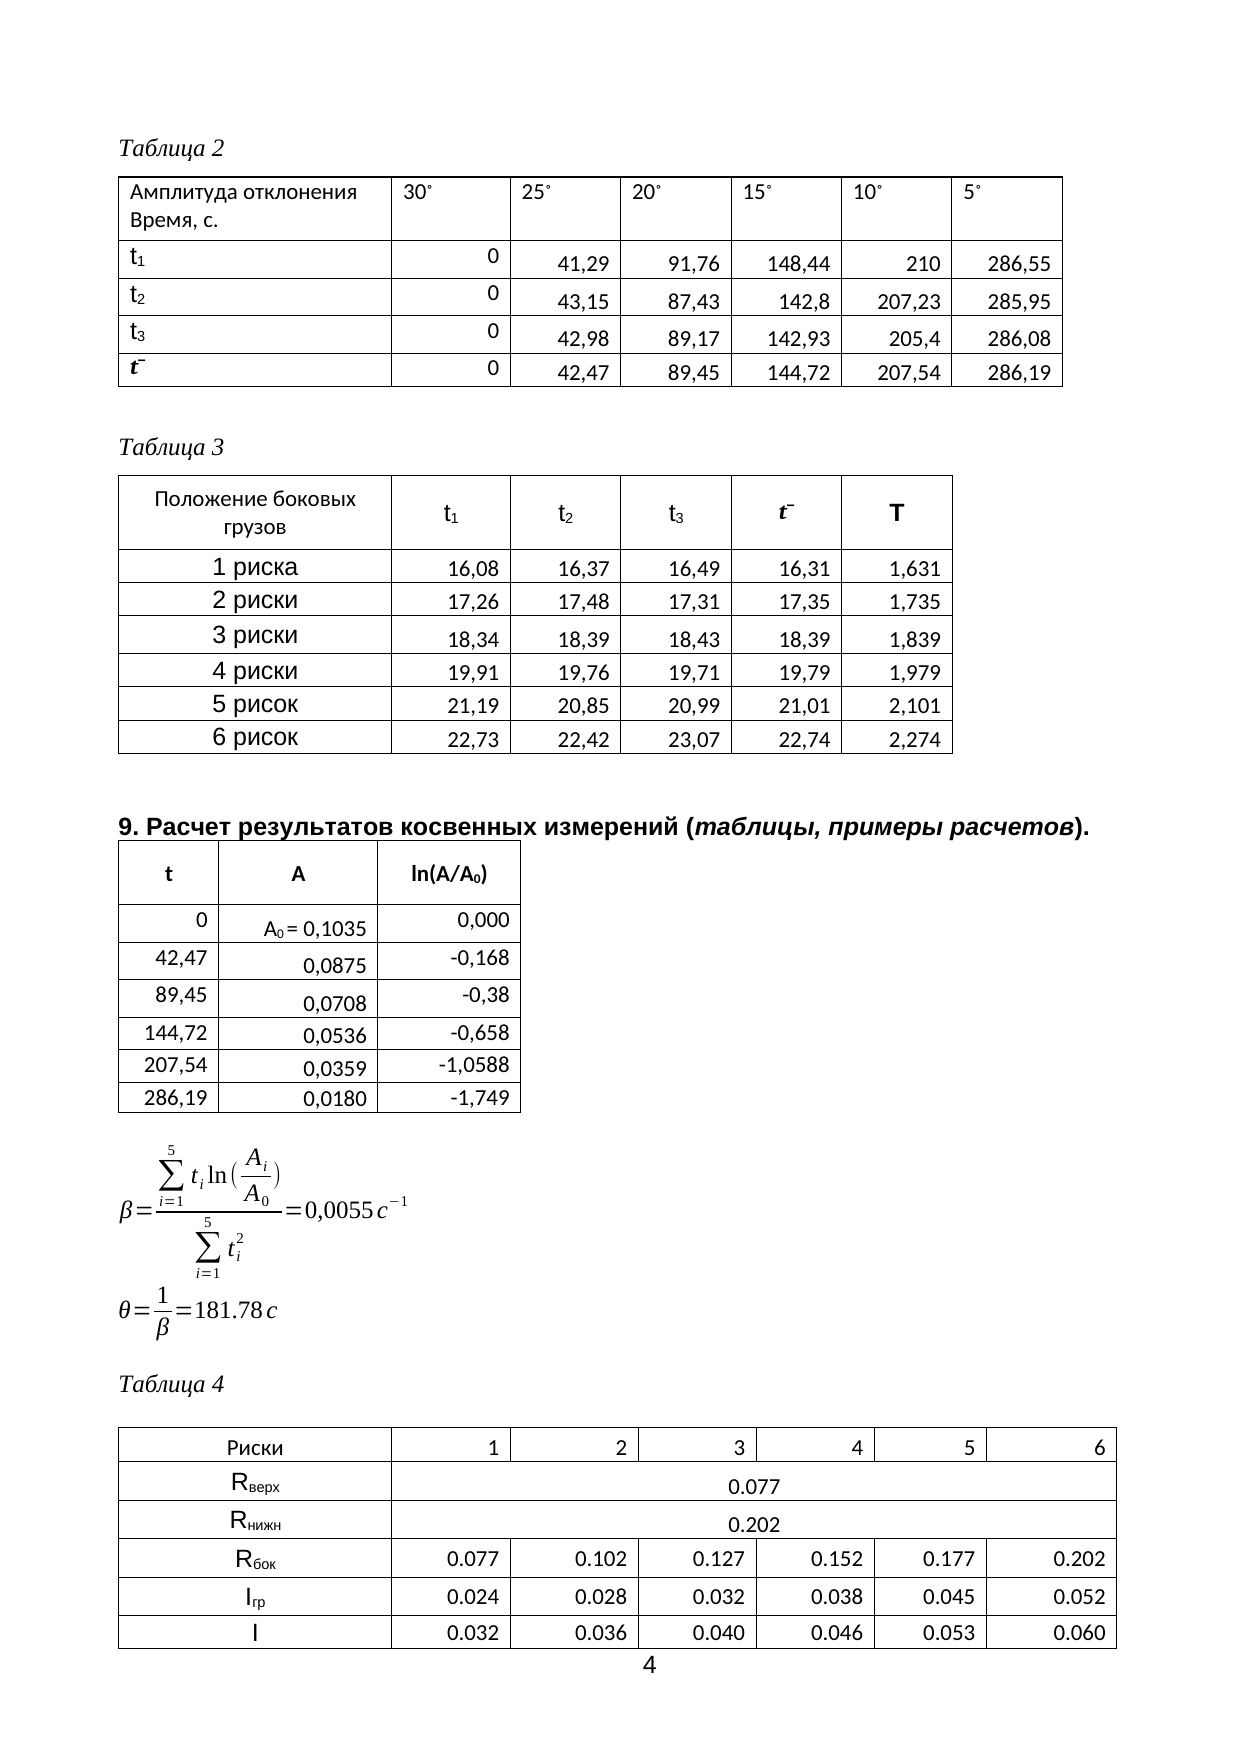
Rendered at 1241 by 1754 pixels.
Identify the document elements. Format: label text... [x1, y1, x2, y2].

table_cell 0 [392, 354, 510, 386]
table_cell t1 [119, 241, 391, 277]
table_cell 0.177 [875, 1539, 986, 1577]
table_cell 0.202 [987, 1539, 1116, 1577]
table_header t3 [621, 476, 731, 549]
table_cell 0 [119, 905, 218, 942]
table_cell 43,15 [511, 279, 620, 315]
table_cell 16,37 [511, 550, 620, 582]
table_cell 1,979 [842, 654, 952, 686]
table_cell 2,274 [842, 721, 952, 753]
table_header 1 [392, 1428, 510, 1461]
table_cell 0.036 [511, 1616, 638, 1648]
table_cell 205,4 [842, 316, 951, 352]
table_cell 0,0875 [219, 943, 377, 979]
table_header t¯ [732, 476, 841, 549]
table_header 20∘ [621, 178, 731, 240]
table_cell t2 [119, 279, 391, 315]
table_cell t¯ [119, 354, 391, 386]
table_cell 2,101 [842, 687, 952, 719]
table_cell 0.077 [392, 1539, 510, 1577]
table_cell 148,44 [732, 241, 841, 277]
table_cell 286,08 [952, 316, 1062, 352]
table_cell 23,07 [621, 721, 731, 753]
table_cell 17,26 [392, 583, 510, 615]
table_cell 0 [392, 241, 510, 277]
table_cell Iгр [119, 1578, 391, 1615]
table_cell 1,735 [842, 583, 952, 615]
table_cell 4 риски [119, 654, 391, 686]
table_cell 0,0708 [219, 980, 377, 1017]
table_cell 1,839 [842, 616, 952, 653]
table_cell 1 риска [119, 550, 391, 582]
table_header 15∘ [732, 178, 841, 240]
table_header 5 [875, 1428, 986, 1461]
table_cell 207,54 [842, 354, 951, 386]
table_cell Rверх [119, 1462, 391, 1500]
text 9. Расчет результатов косвенных измерений (таблицы, примеры расчетов). [118, 812, 1181, 840]
table_cell 0,0180 [219, 1083, 377, 1112]
table_cell 19,79 [732, 654, 841, 686]
table_cell 42,47 [511, 354, 620, 386]
table_cell 18,43 [621, 616, 731, 653]
table_cell 22,74 [732, 721, 841, 753]
table_cell 0.077 [392, 1462, 1116, 1500]
table_cell 22,73 [392, 721, 510, 753]
table_cell 0.045 [875, 1578, 986, 1615]
table_cell 89,45 [119, 980, 218, 1017]
table_cell 41,29 [511, 241, 620, 277]
table_cell 0.032 [639, 1578, 756, 1615]
table_cell 21,01 [732, 687, 841, 719]
table_cell -0,658 [378, 1018, 520, 1049]
table_header t2 [511, 476, 620, 549]
table_cell 17,35 [732, 583, 841, 615]
table_cell Rнижн [119, 1501, 391, 1538]
table_cell 89,45 [621, 354, 731, 386]
table_cell 286,55 [952, 241, 1062, 277]
table_cell 286,19 [952, 354, 1062, 386]
table_cell 0.202 [392, 1501, 1116, 1538]
table_cell 0.038 [757, 1578, 874, 1615]
table_cell 1,631 [842, 550, 952, 582]
table_cell 18,39 [511, 616, 620, 653]
table_cell 18,34 [392, 616, 510, 653]
table_cell t3 [119, 316, 391, 352]
table_cell 42,98 [511, 316, 620, 352]
table_cell 17,31 [621, 583, 731, 615]
table_cell 144,72 [119, 1018, 218, 1049]
table_cell 91,76 [621, 241, 731, 277]
table_cell 0.032 [392, 1616, 510, 1648]
table_cell 0.102 [511, 1539, 638, 1577]
table_cell 0.028 [511, 1578, 638, 1615]
table_cell 0.053 [875, 1616, 986, 1648]
table_header t [119, 841, 218, 904]
table_cell 0.024 [392, 1578, 510, 1615]
table_cell 16,49 [621, 550, 731, 582]
table_cell 3 риски [119, 616, 391, 653]
table_cell -0,168 [378, 943, 520, 979]
table_header 3 [639, 1428, 756, 1461]
table_cell 286,19 [119, 1083, 218, 1112]
table_cell 87,43 [621, 279, 731, 315]
table_cell -1,749 [378, 1083, 520, 1112]
table_cell 142,93 [732, 316, 841, 352]
table_header А [219, 841, 377, 904]
table_cell 22,42 [511, 721, 620, 753]
table_cell 0 [392, 316, 510, 352]
table_header t1 [392, 476, 510, 549]
table_header 6 [987, 1428, 1116, 1461]
table_cell 20,85 [511, 687, 620, 719]
table_cell 20,99 [621, 687, 731, 719]
table_cell -0,38 [378, 980, 520, 1017]
table_cell -1,0588 [378, 1050, 520, 1082]
table_cell 2 риски [119, 583, 391, 615]
table_cell 0.127 [639, 1539, 756, 1577]
table_cell 285,95 [952, 279, 1062, 315]
table_header Амплитуда отклонения Время, с. [119, 178, 391, 240]
table_header 2 [511, 1428, 638, 1461]
text Таблица 3 [118, 432, 1181, 460]
table_cell Rбок [119, 1539, 391, 1577]
table_header Положение боковых грузов [119, 476, 391, 549]
table_cell 0.046 [757, 1616, 874, 1648]
table_cell A0 = 0,1035 [219, 905, 377, 942]
table_cell 5 рисок [119, 687, 391, 719]
table_header 10∘ [842, 178, 951, 240]
table_header 25∘ [511, 178, 620, 240]
text Таблица 4 [118, 1369, 1181, 1398]
table_cell 89,17 [621, 316, 731, 352]
table_cell 0,000 [378, 905, 520, 942]
table_cell 6 рисок [119, 721, 391, 753]
table_cell 0,0359 [219, 1050, 377, 1082]
table_cell 0.060 [987, 1616, 1116, 1648]
table_cell 210 [842, 241, 951, 277]
table_header 30∘ [392, 178, 510, 240]
table_cell 17,48 [511, 583, 620, 615]
table_header 5∘ [952, 178, 1062, 240]
table_cell 144,72 [732, 354, 841, 386]
table_cell I [119, 1616, 391, 1648]
table_header Риски [119, 1428, 391, 1461]
table_cell 19,76 [511, 654, 620, 686]
table_cell 207,54 [119, 1050, 218, 1082]
table_cell 0.152 [757, 1539, 874, 1577]
table_cell 0 [392, 279, 510, 315]
table_cell 142,8 [732, 279, 841, 315]
text Таблица 2 [118, 133, 1181, 162]
table_cell 207,23 [842, 279, 951, 315]
table_cell 18,39 [732, 616, 841, 653]
table_cell 21,19 [392, 687, 510, 719]
table_cell 16,31 [732, 550, 841, 582]
table_cell 0.040 [639, 1616, 756, 1648]
table_header ln(A/A0) [378, 841, 520, 904]
table_cell 16,08 [392, 550, 510, 582]
table_header 4 [757, 1428, 874, 1461]
table_cell 19,91 [392, 654, 510, 686]
table_cell 19,71 [621, 654, 731, 686]
table_cell 0.052 [987, 1578, 1116, 1615]
table_cell 42,47 [119, 943, 218, 979]
table_cell 0,0536 [219, 1018, 377, 1049]
table_header T [842, 476, 952, 549]
